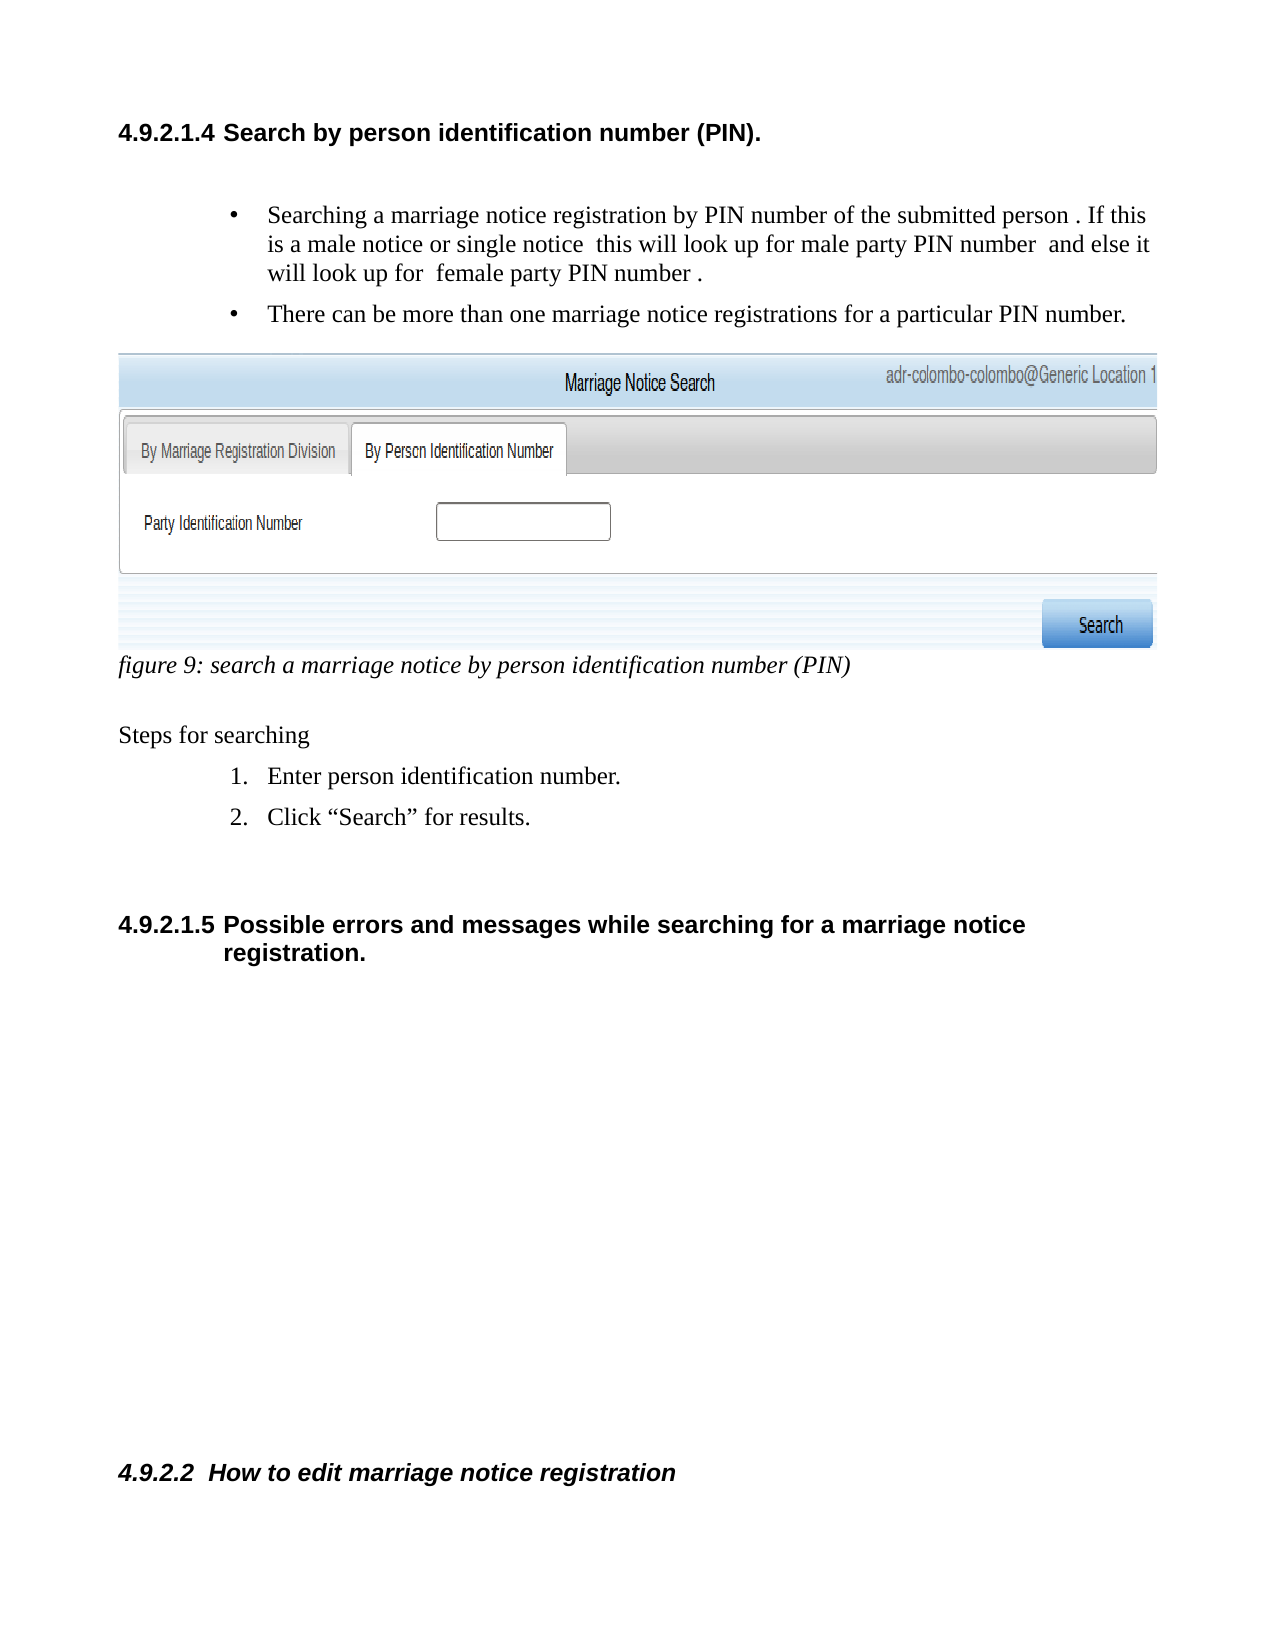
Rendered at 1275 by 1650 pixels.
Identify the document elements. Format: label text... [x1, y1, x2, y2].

subtitle Possible errors and messages while searching for a marriage notice registration. [118, 910, 1157, 967]
list There can be more than one marriage notice registrations for a particular PIN number. [229, 299, 1157, 328]
list Searching a marriage notice registration by PIN number of the submitted person . If this is a male notice or single notice this will look up for male party PIN number and else it will look up for female party PIN number . [229, 200, 1157, 287]
list Enter person identification number. [229, 761, 1157, 790]
text figure 9: search a marriage notice by person identification number (PIN) [118, 650, 1157, 678]
subtitle How to edit marriage notice registration [118, 1458, 1157, 1487]
list Click “Search” for results. [229, 802, 1157, 831]
picture [118, 353, 1158, 650]
text Steps for searching [118, 720, 1157, 748]
subtitle Search by person identification number (PIN). [118, 118, 1157, 147]
